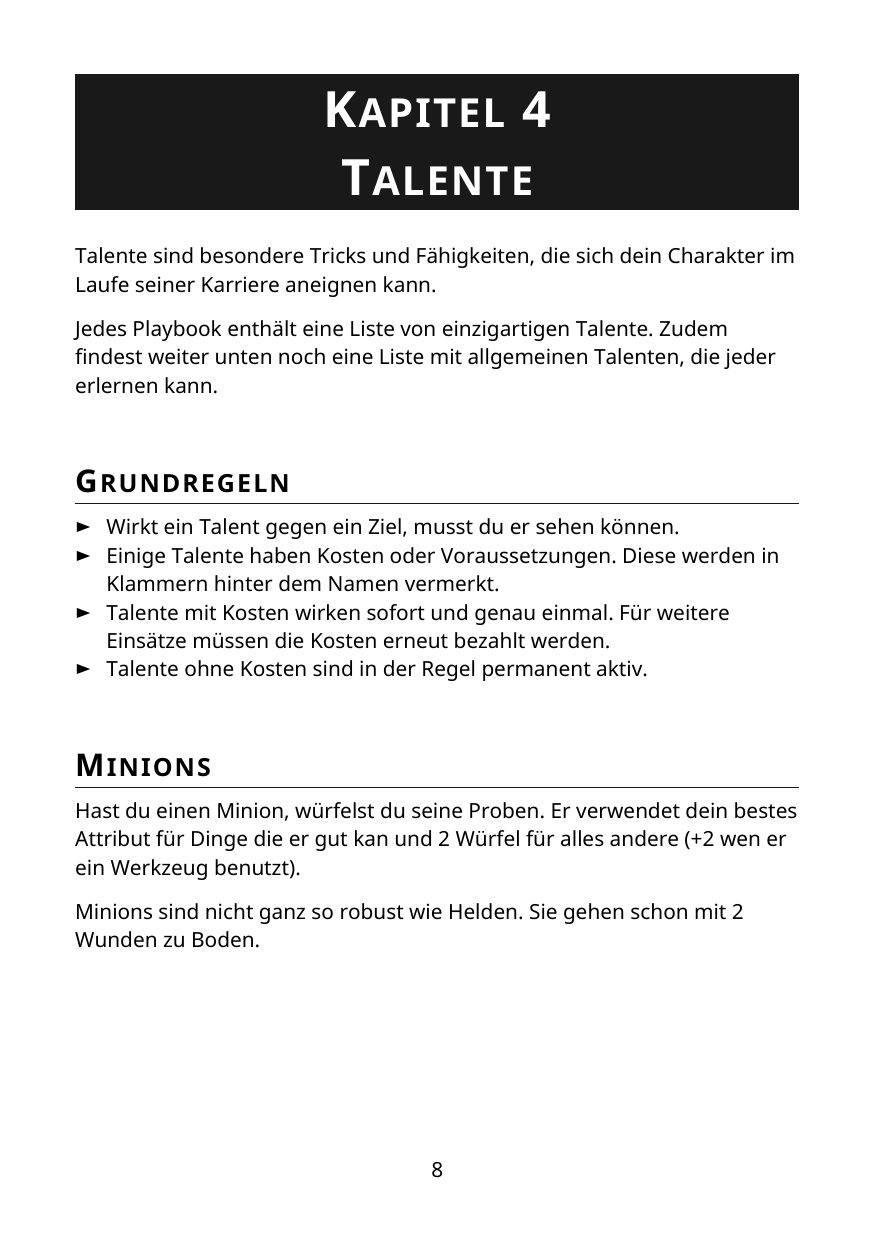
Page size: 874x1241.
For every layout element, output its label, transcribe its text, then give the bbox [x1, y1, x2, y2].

list Talente mit Kosten wirken sofort und genau einmal. Für weitere Einsätze müssen die Kosten erneut bezahlt werden. [75, 598, 799, 654]
list Talente ohne Kosten sind in der Regel permanent aktiv. [75, 654, 799, 683]
list Wirkt ein Talent gegen ein Ziel, musst du er sehen können. [75, 512, 799, 541]
subtitle Talente [75, 142, 799, 210]
list Einige Talente haben Kosten oder Voraussetzungen. Diese werden in Klammern hinter dem Namen vermerkt. [75, 541, 799, 598]
text Jedes Playbook enthält eine Liste von einzigartigen Talente. Zudem findest weiter unten noch eine Liste mit allgemeinen Talenten, die jeder erlernen kann. [75, 314, 799, 399]
text Hast du einen Minion, würfelst du seine Proben. Er verwendet dein bestes Attribut für Dinge die er gut kan und 2 Würfel für alles andere (+2 wen er ein Werkzeug benutzt). [75, 796, 799, 881]
subtitle Kapitel 4 [75, 74, 799, 142]
text Talente sind besondere Tricks und Fähigkeiten, die sich dein Charakter im Laufe seiner Karriere aneignen kann. [75, 241, 799, 298]
text Minions sind nicht ganz so robust wie Helden. Sie gehen schon mit 2 Wunden zu Boden. [75, 897, 799, 954]
subtitle Grundregeln [75, 459, 799, 503]
subtitle Minions [75, 743, 799, 787]
